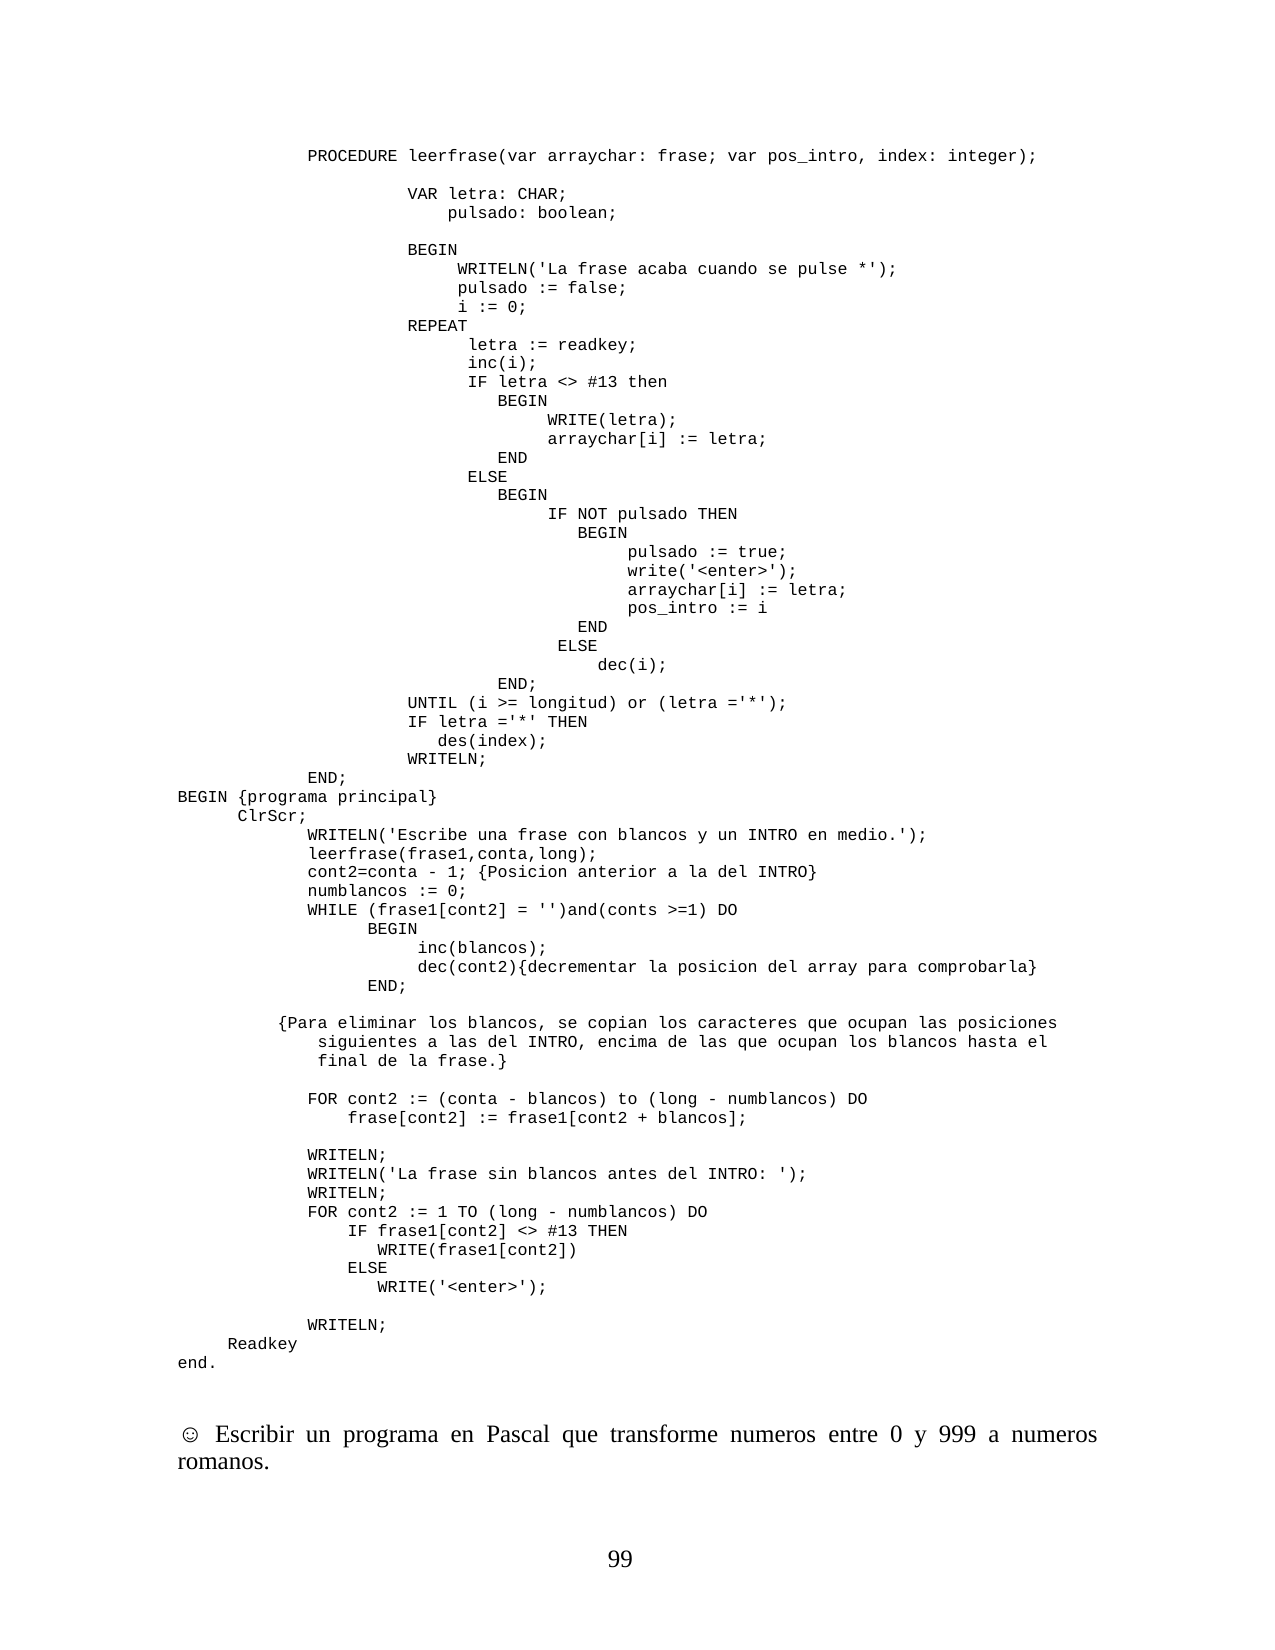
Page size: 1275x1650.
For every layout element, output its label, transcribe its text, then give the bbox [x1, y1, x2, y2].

text IF frase1[cont2] <> #13 THEN [177, 1222, 1098, 1241]
text END [177, 619, 1098, 638]
text ☺ Escribir un programa en Pascal que transforme numeros entre 0 y 999 a numeros romanos. [177, 1420, 1098, 1475]
text dec(cont2){decrementar la posicion del array para comprobarla} [177, 958, 1098, 977]
text des(index); [177, 732, 1098, 751]
text leerfrase(frase1,conta,long); [177, 845, 1098, 864]
text pulsado := false; [177, 279, 1098, 298]
text WRITELN; [177, 751, 1098, 770]
text WRITELN('Escribe una frase con blancos y un INTRO en medio.'); [177, 826, 1098, 845]
text arraychar[i] := letra; [177, 430, 1098, 449]
text PROCEDURE leerfrase(var arraychar: frase; var pos_intro, index: integer); [177, 148, 1098, 166]
text WRITELN('La frase sin blancos antes del INTRO: '); [177, 1166, 1098, 1184]
text BEGIN [177, 242, 1098, 261]
text letra := readkey; [177, 336, 1098, 355]
text ELSE [177, 638, 1098, 657]
text frase[cont2] := frase1[cont2 + blancos]; [177, 1109, 1098, 1128]
text BEGIN {programa principal} [177, 789, 1098, 807]
text BEGIN [177, 525, 1098, 543]
text write('<enter>'); [177, 562, 1098, 581]
text BEGIN [177, 921, 1098, 939]
text UNTIL (i >= longitud) or (letra ='*'); [177, 694, 1098, 713]
text VAR letra: CHAR; [177, 185, 1098, 204]
text END; [177, 770, 1098, 789]
text final de la frase.} [177, 1053, 1098, 1071]
text WRITELN; [177, 1317, 1098, 1335]
text WRITELN; [177, 1184, 1098, 1203]
text IF NOT pulsado THEN [177, 506, 1098, 525]
text cont2=conta - 1; {Posicion anterior a la del INTRO} [177, 864, 1098, 883]
text WRITELN; [177, 1147, 1098, 1166]
text inc(blancos); [177, 939, 1098, 958]
text END [177, 449, 1098, 468]
text WRITE(frase1[cont2]) [177, 1241, 1098, 1260]
text WRITE('<enter>'); [177, 1279, 1098, 1298]
text IF letra <> #13 then [177, 374, 1098, 393]
text END; [177, 676, 1098, 694]
text end. [177, 1354, 1098, 1373]
text FOR cont2 := 1 TO (long - numblancos) DO [177, 1203, 1098, 1222]
text END; [177, 977, 1098, 996]
text numblancos := 0; [177, 883, 1098, 902]
text arraychar[i] := letra; [177, 581, 1098, 600]
text pos_intro := i [177, 600, 1098, 619]
text ELSE [177, 1260, 1098, 1279]
text ClrScr; [177, 807, 1098, 826]
text pulsado: boolean; [177, 204, 1098, 223]
text IF letra ='*' THEN [177, 713, 1098, 732]
text {Para eliminar los blancos, se copian los caracteres que ocupan las posiciones [177, 1015, 1098, 1034]
text WRITE(letra); [177, 412, 1098, 430]
text i := 0; [177, 298, 1098, 317]
text BEGIN [177, 487, 1098, 506]
text dec(i); [177, 657, 1098, 676]
text BEGIN [177, 393, 1098, 412]
text FOR cont2 := (conta - blancos) to (long - numblancos) DO [177, 1090, 1098, 1109]
text WHILE (frase1[cont2] = '')and(conts >=1) DO [177, 902, 1098, 921]
text Readkey [177, 1335, 1098, 1354]
text pulsado := true; [177, 543, 1098, 562]
text REPEAT [177, 317, 1098, 336]
text WRITELN('La frase acaba cuando se pulse *'); [177, 261, 1098, 279]
text inc(i); [177, 355, 1098, 374]
text siguientes a las del INTRO, encima de las que ocupan los blancos hasta el [177, 1034, 1098, 1053]
text ELSE [177, 468, 1098, 487]
